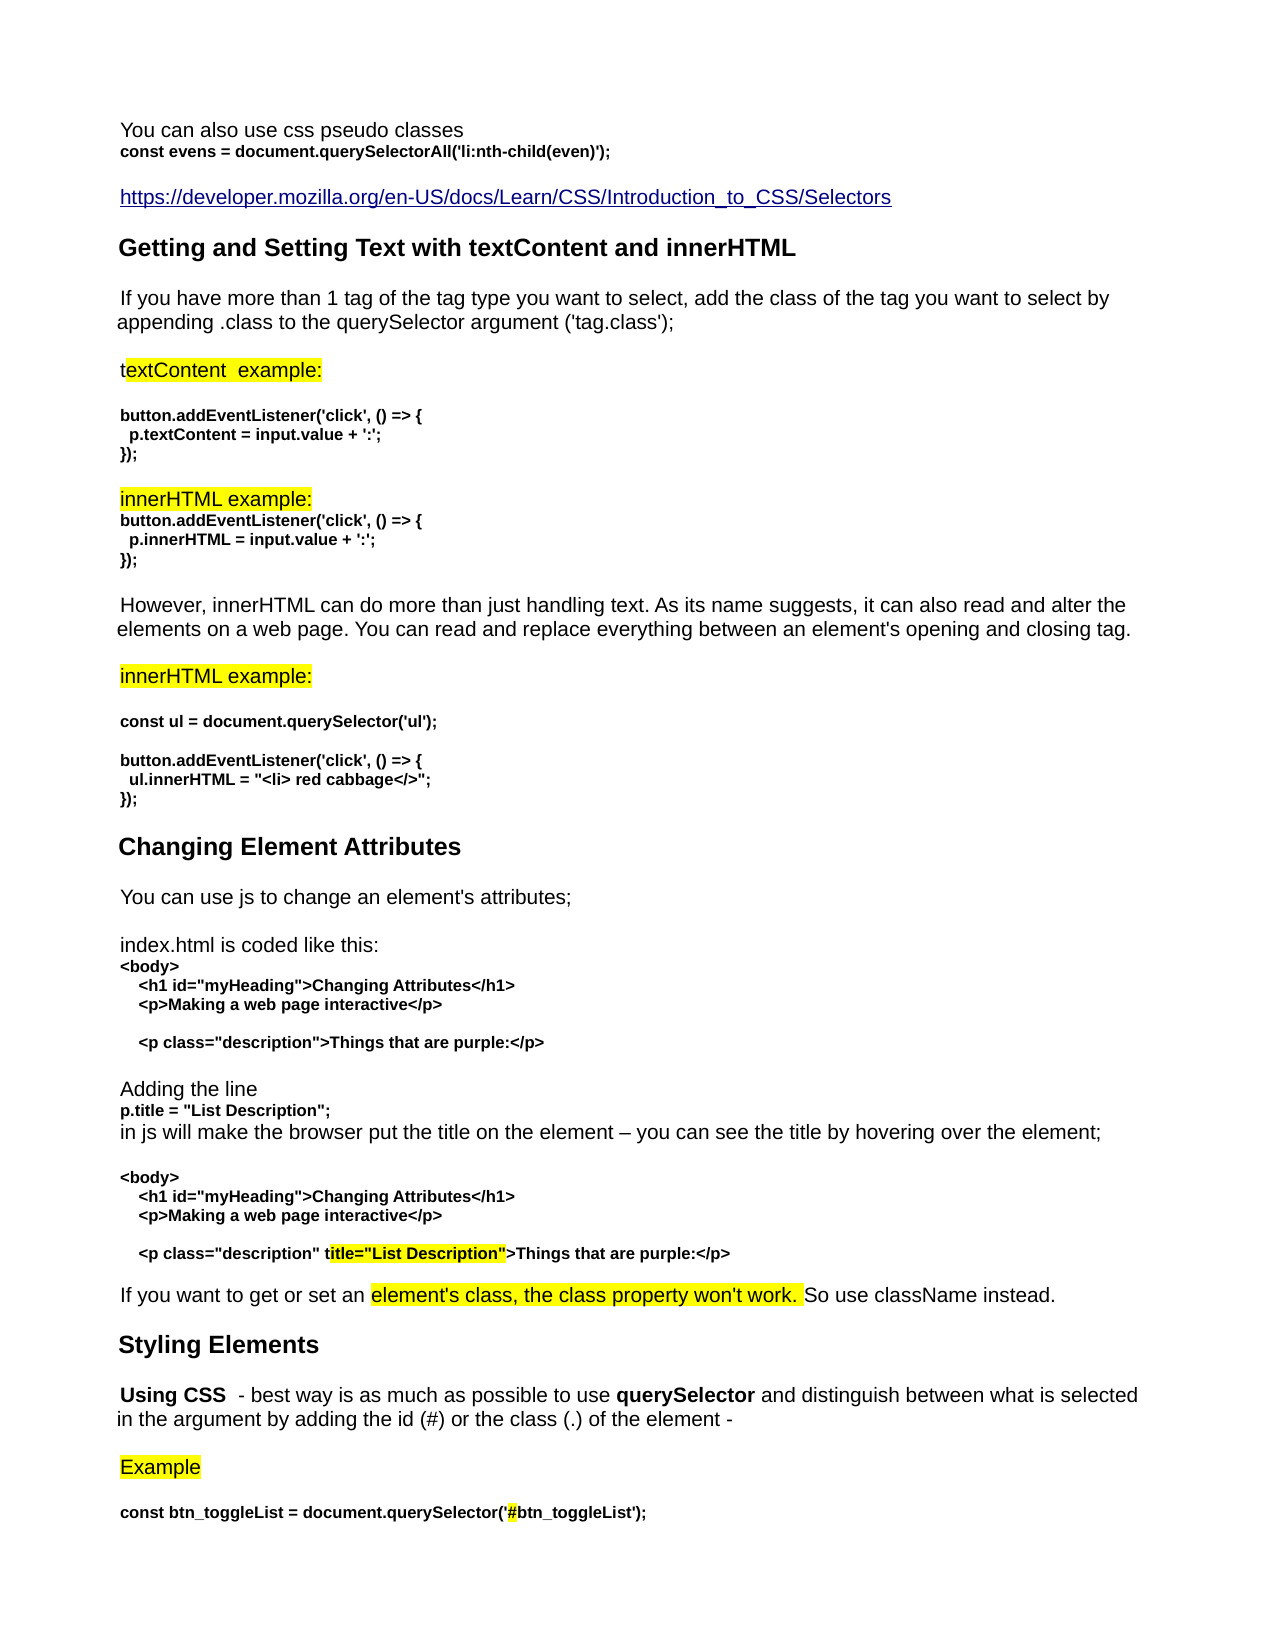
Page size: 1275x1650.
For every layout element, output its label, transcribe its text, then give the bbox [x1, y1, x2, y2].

subtitle Getting and Setting Text with textContent and innerHTML [118, 233, 1157, 262]
text button.addEventListener('click', () => { [117, 406, 1157, 425]
text const ul = document.querySelector('ul'); [117, 712, 1157, 731]
text Using CSS - best way is as much as possible to use querySelector and distinguish between what is selected in the argument by adding the id (#) or the class (.) of the element - [117, 1383, 1157, 1431]
text <p>Making a web page interactive</p> [117, 995, 1157, 1014]
text Adding the line [117, 1076, 1157, 1100]
text <h1 id="myHeading">Changing Attributes</h1> [117, 976, 1157, 995]
text <p class="description">Things that are purple:</p> [117, 1033, 1157, 1052]
text }); [117, 789, 1157, 808]
text <p>Making a web page interactive</p> [117, 1206, 1157, 1225]
text const evens = document.querySelectorAll('li:nth-child(even)'); [117, 142, 1157, 161]
text <body> [117, 1167, 1157, 1187]
text If you have more than 1 tag of the tag type you want to select, add the class of the tag you want to select by appending .class to the querySelector argument ('tag.class'); [117, 286, 1157, 334]
text Example [117, 1455, 1157, 1479]
text You can also use css pseudo classes [117, 118, 1157, 142]
text However, innerHTML can do more than just handling text. As its name suggests, it can also read and alter the elements on a web page. You can read and replace everything between an element's opening and closing tag. [117, 592, 1157, 640]
text button.addEventListener('click', () => { [117, 511, 1157, 530]
text innerHTML example: [117, 487, 1157, 511]
text const btn_toggleList = document.querySelector('#btn_toggleList'); [117, 1503, 1157, 1522]
text }); [117, 549, 1157, 568]
text <body> [117, 957, 1157, 976]
text }); [117, 444, 1157, 463]
text If you want to get or set an element's class, the class property won't work. So use className instead. [117, 1282, 1157, 1306]
text https://developer.mozilla.org/en-US/docs/Learn/CSS/Introduction_to_CSS/Selectors [117, 185, 1157, 209]
text <p class="description" title="List Description">Things that are purple:</p> [117, 1244, 1157, 1263]
text index.html is coded like this: [117, 933, 1157, 957]
text textContent example: [117, 358, 1157, 382]
text button.addEventListener('click', () => { [117, 751, 1157, 770]
text <h1 id="myHeading">Changing Attributes</h1> [117, 1187, 1157, 1206]
text p.title = "List Description"; [117, 1100, 1157, 1119]
text ul.innerHTML = "<li> red cabbage</>"; [117, 770, 1157, 789]
subtitle Changing Element Attributes [118, 832, 1157, 861]
text You can use js to change an element's attributes; [117, 885, 1157, 909]
subtitle Styling Elements [118, 1330, 1157, 1359]
text innerHTML example: [117, 664, 1157, 688]
text p.textContent = input.value + ':'; [117, 425, 1157, 444]
text in js will make the browser put the title on the element – you can see the title by hovering over the element; [117, 1119, 1157, 1143]
text p.innerHTML = input.value + ':'; [117, 530, 1157, 549]
